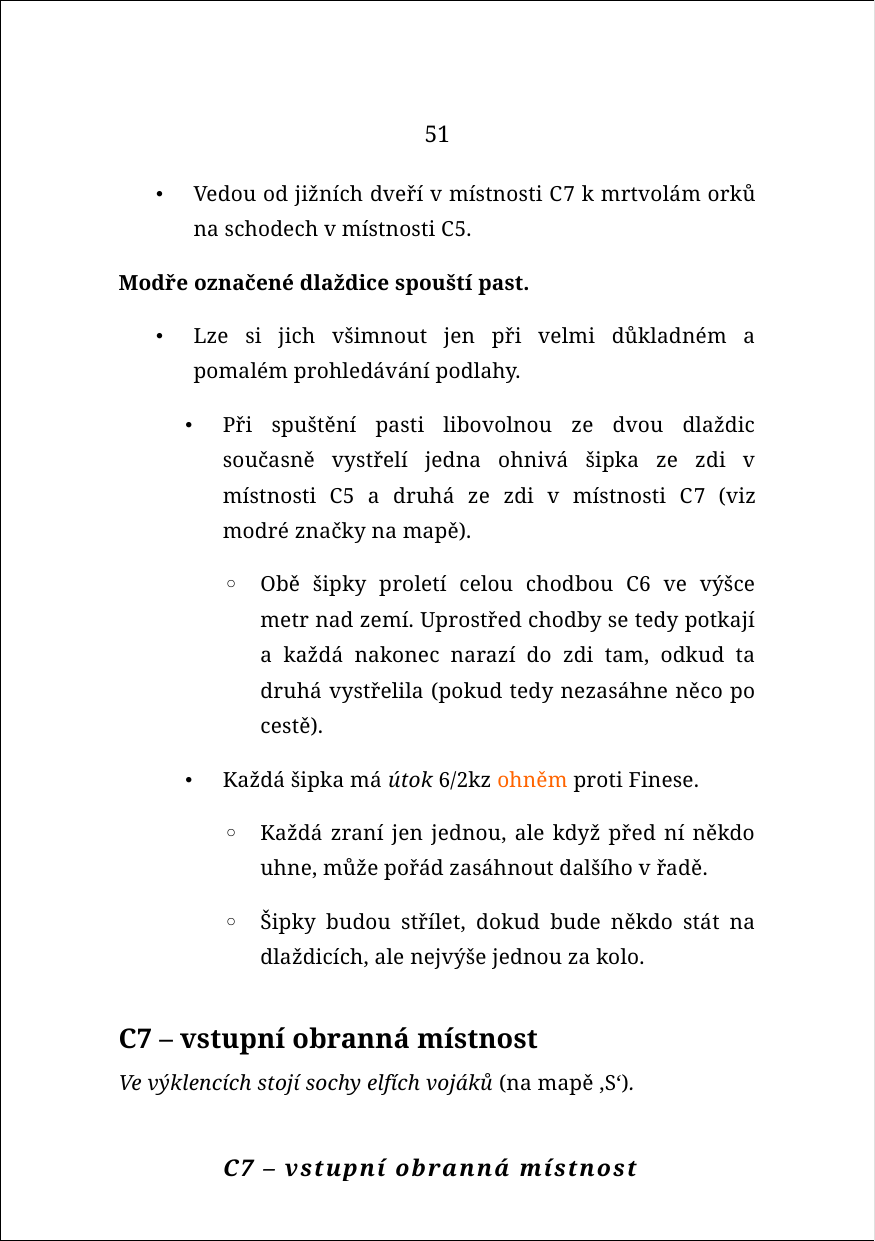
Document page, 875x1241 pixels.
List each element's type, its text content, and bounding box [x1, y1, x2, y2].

list Každá zraní jen jednou, ale když před ní někdo uhne, může pořád zasáhnout dalšího v řadě. [223, 818, 756, 882]
list Obě šipky proletí celou chodbou C6 ve výšce metr nad zemí. Uprostřed chodby se tedy potkají a každá nakonec narazí do zdi tam, odkud ta druhá vystřelila (pokud tedy nezasáhne něco po cestě). [223, 569, 756, 740]
list Při spuštění pasti libovolnou ze dvou dlaždic současně vystřelí jedna ohnivá šipka ze zdi v místnosti C5 a druhá ze zdi v místnosti C7 (viz modré značky na mapě). [185, 410, 756, 545]
list Šipky budou střílet, dokud bude někdo stát na dlaždicích, ale nejvýše jednou za kolo. [223, 907, 756, 971]
text Ve výklencích stojí sochy elfích vojáků (na mapě ‚S‘). [118, 1068, 756, 1096]
text Modře označené dlaždice spouští past. [118, 268, 756, 296]
list Vedou od jižních dveří v místnosti C7 k mrtvolám orků na schodech v místnosti C5. [156, 179, 756, 243]
list Každá šipka má útok 6/2kz ohněm proti Finese. [185, 765, 756, 793]
list Lze si jich všimnout jen při velmi důkladném a pomalém prohledávání podlahy. [156, 321, 756, 385]
subtitle C7 – vstupní obranná místnost [118, 1019, 756, 1056]
